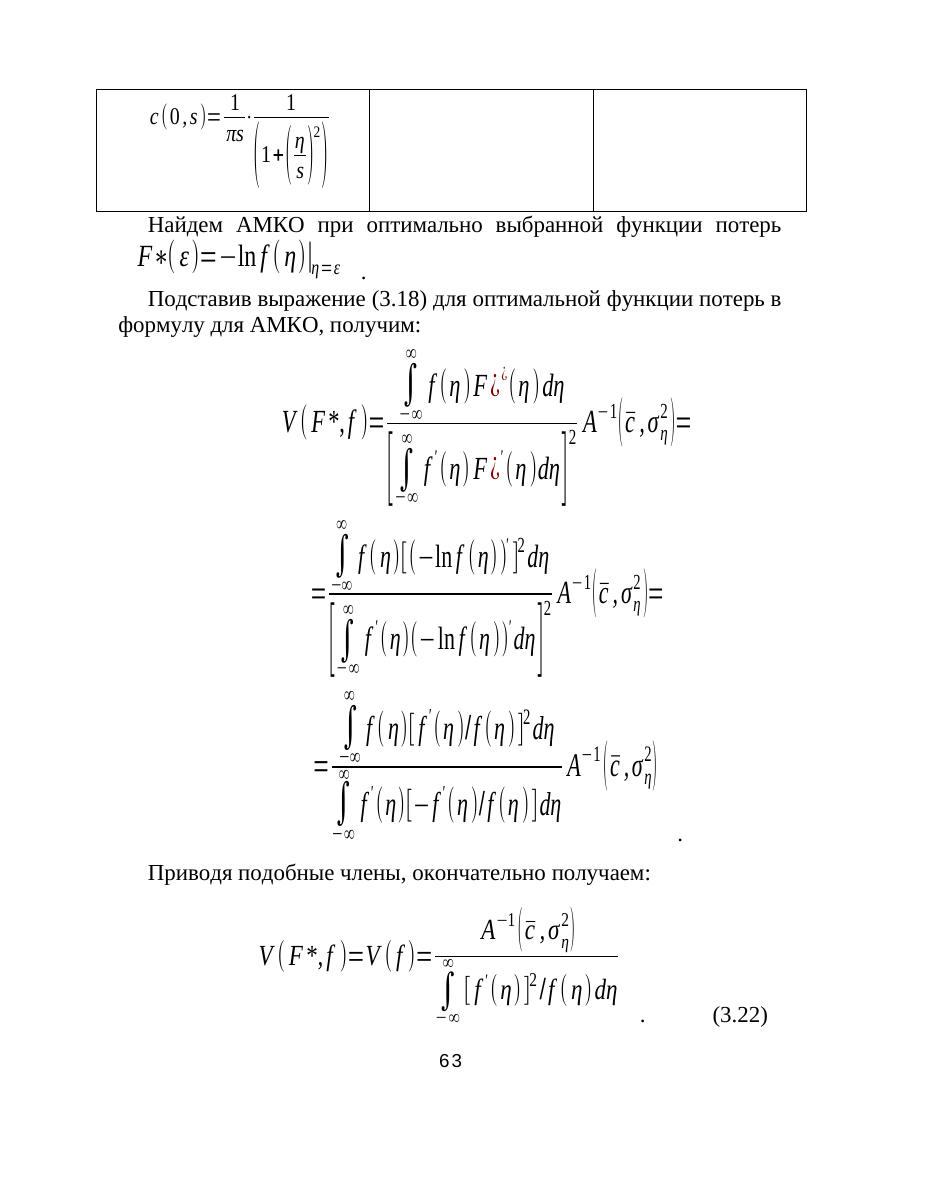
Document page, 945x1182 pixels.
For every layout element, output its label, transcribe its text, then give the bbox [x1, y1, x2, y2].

text Подставив выражение (3.18) для оптимальной функции потерь в формулу для АМКО, получим: [118, 284, 783, 337]
text Найдем АМКО при оптимально выбранной функции потерь . [118, 212, 783, 284]
table_cell [594, 90, 806, 211]
text . (3.22) [118, 906, 783, 1028]
table_cell [370, 90, 593, 211]
text . [118, 691, 783, 846]
text Приводя подобные члены, окончательно получаем: [118, 859, 783, 885]
table_cell [97, 90, 369, 211]
